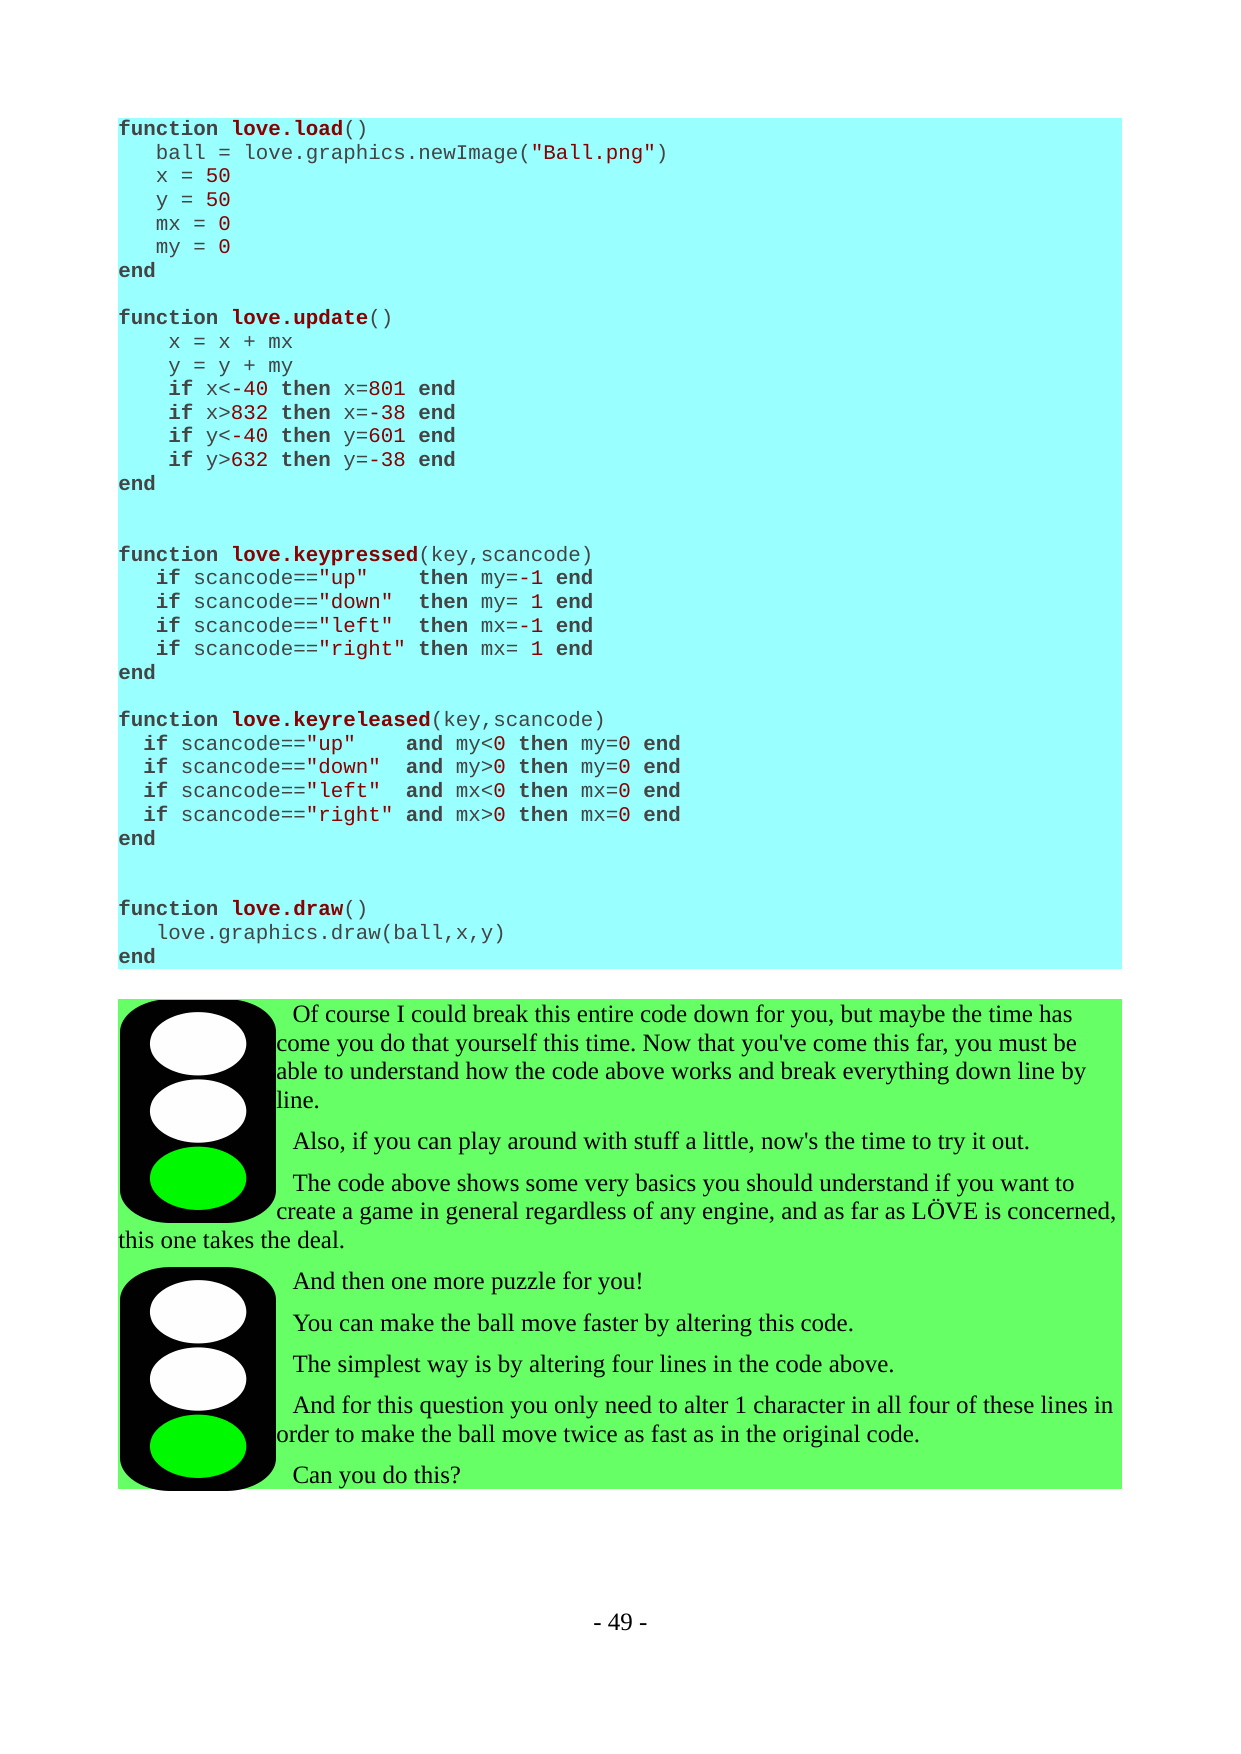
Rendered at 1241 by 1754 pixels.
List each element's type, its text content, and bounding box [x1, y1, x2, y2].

text The simplest way is by altering four lines in the code above. [276, 1349, 1122, 1378]
text Also, if you can play around with stuff a little, now's the time to try it out. [276, 1126, 1122, 1155]
text if scancode=="right" and mx>0 then mx=0 end [118, 804, 1122, 827]
text if x<-40 then x=801 end [118, 378, 1122, 402]
text x = 50 [118, 165, 1122, 189]
text function love.keyreleased(key,scancode) [118, 709, 1122, 733]
text Can you do this? [276, 1460, 1122, 1489]
text end [118, 946, 1122, 969]
text The code above shows some very basics you should understand if you want to create a game in general regardless of any engine, and as far as LÖVE is concerned, this one takes the deal. [118, 1168, 1122, 1254]
text function love.keypressed(key,scancode) [118, 544, 1122, 567]
text end [118, 662, 1122, 686]
text if scancode=="left" and mx<0 then mx=0 end [118, 780, 1122, 804]
text function love.update() [118, 307, 1122, 331]
text y = 50 [118, 189, 1122, 213]
text if scancode=="up" then my=-1 end [118, 567, 1122, 591]
text ball = love.graphics.newImage("Ball.png") [118, 142, 1122, 165]
text if scancode=="down" then my= 1 end [118, 591, 1122, 615]
text if x>832 then x=-38 end [118, 402, 1122, 426]
text y = y + my [118, 354, 1122, 378]
text end [118, 260, 1122, 284]
picture [120, 1000, 276, 1223]
text if y>632 then y=-38 end [118, 449, 1122, 473]
text x = x + mx [118, 331, 1122, 354]
text if scancode=="down" and my>0 then my=0 end [118, 757, 1122, 780]
text end [118, 473, 1122, 496]
text You can make the ball move faster by altering this code. [276, 1308, 1122, 1336]
picture [120, 1267, 276, 1491]
text if scancode=="left" then mx=-1 end [118, 615, 1122, 638]
text love.graphics.draw(ball,x,y) [118, 922, 1122, 946]
text if y<-40 then y=601 end [118, 426, 1122, 449]
text if scancode=="up" and my<0 then my=0 end [118, 733, 1122, 757]
text And for this question you only need to alter 1 character in all four of these lines in order to make the ball move twice as fast as in the original code. [276, 1390, 1122, 1448]
text Of course I could break this entire code down for you, but maybe the time has come you do that yourself this time. Now that you've come this far, you must be able to understand how the code above works and break everything down line by line. [118, 999, 1122, 1114]
text mx = 0 [118, 213, 1122, 236]
text function love.draw() [118, 898, 1122, 922]
text end [118, 827, 1122, 851]
text function love.load() [118, 118, 1122, 142]
text my = 0 [118, 236, 1122, 260]
text if scancode=="right" then mx= 1 end [118, 638, 1122, 662]
text And then one more puzzle for you! [118, 1266, 1122, 1295]
